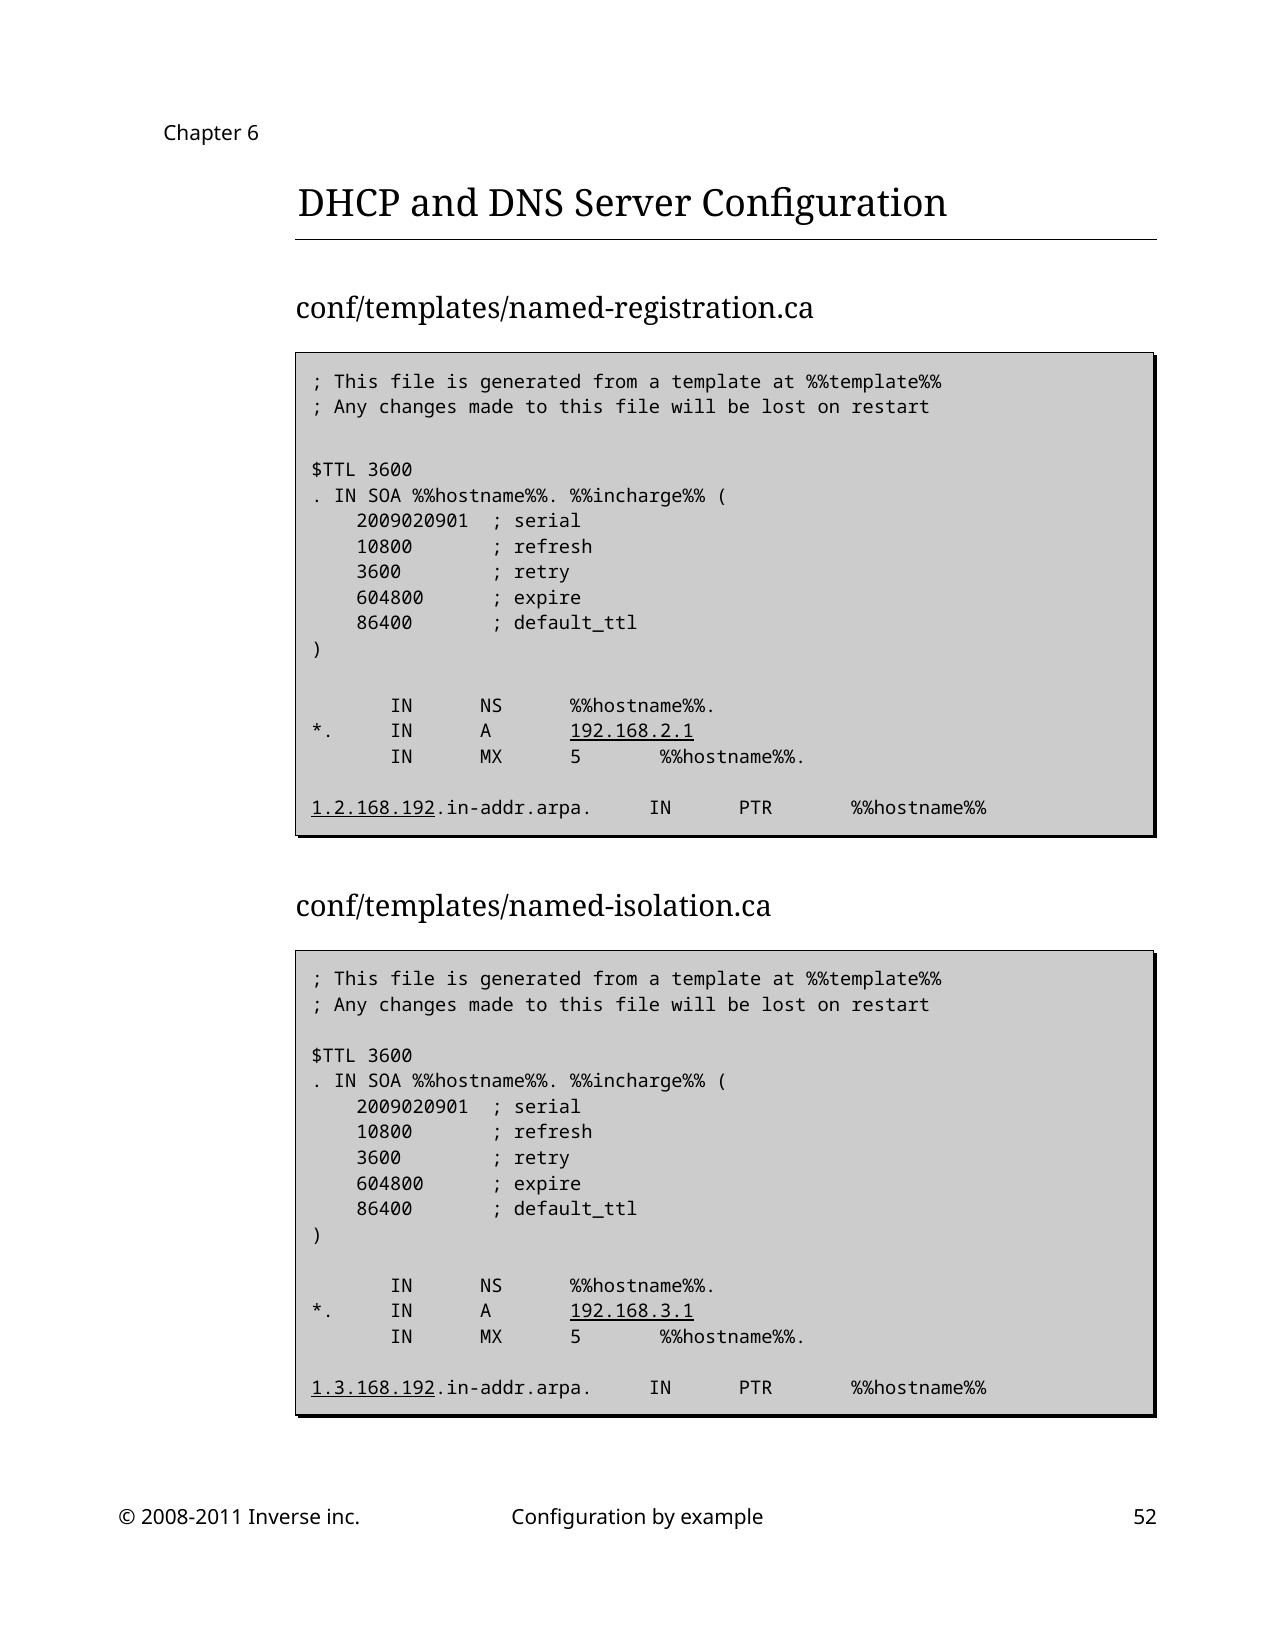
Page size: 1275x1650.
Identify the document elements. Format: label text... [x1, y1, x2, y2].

subtitle conf/templates/named-isolation.ca [295, 885, 1157, 925]
text IN NS %%hostname%%. *. IN A 192.168.2.1 IN MX 5 %%hostname%%. 1.2.168.192.in-addr.arpa. IN PTR %%hostname%% [296, 651, 1153, 835]
subtitle conf/templates/named-registration.ca [295, 288, 1157, 327]
subtitle DHCP and DNS Server Configuration [295, 176, 1157, 239]
text ; This file is generated from a template at %%template%% ; Any changes made to this file will be lost on restart $TTL 3600 . IN SOA %%hostname%%. %%incharge%% ( 2009020901 ; serial 10800 ; refresh 3600 ; retry 604800 ; expire 86400 ; default_ttl ) IN NS %%hostname%%. *. IN A 192.168.3.1 IN MX 5 %%hostname%%. 1.3.168.192.in-addr.arpa. IN PTR %%hostname%% [296, 951, 1153, 1414]
text $TTL 3600 . IN SOA %%hostname%%. %%incharge%% ( 2009020901 ; serial 10800 ; refresh 3600 ; retry 604800 ; expire 86400 ; default_ttl ) [296, 441, 1153, 651]
text ; This file is generated from a template at %%template%% ; Any changes made to this file will be lost on restart [296, 353, 1153, 409]
